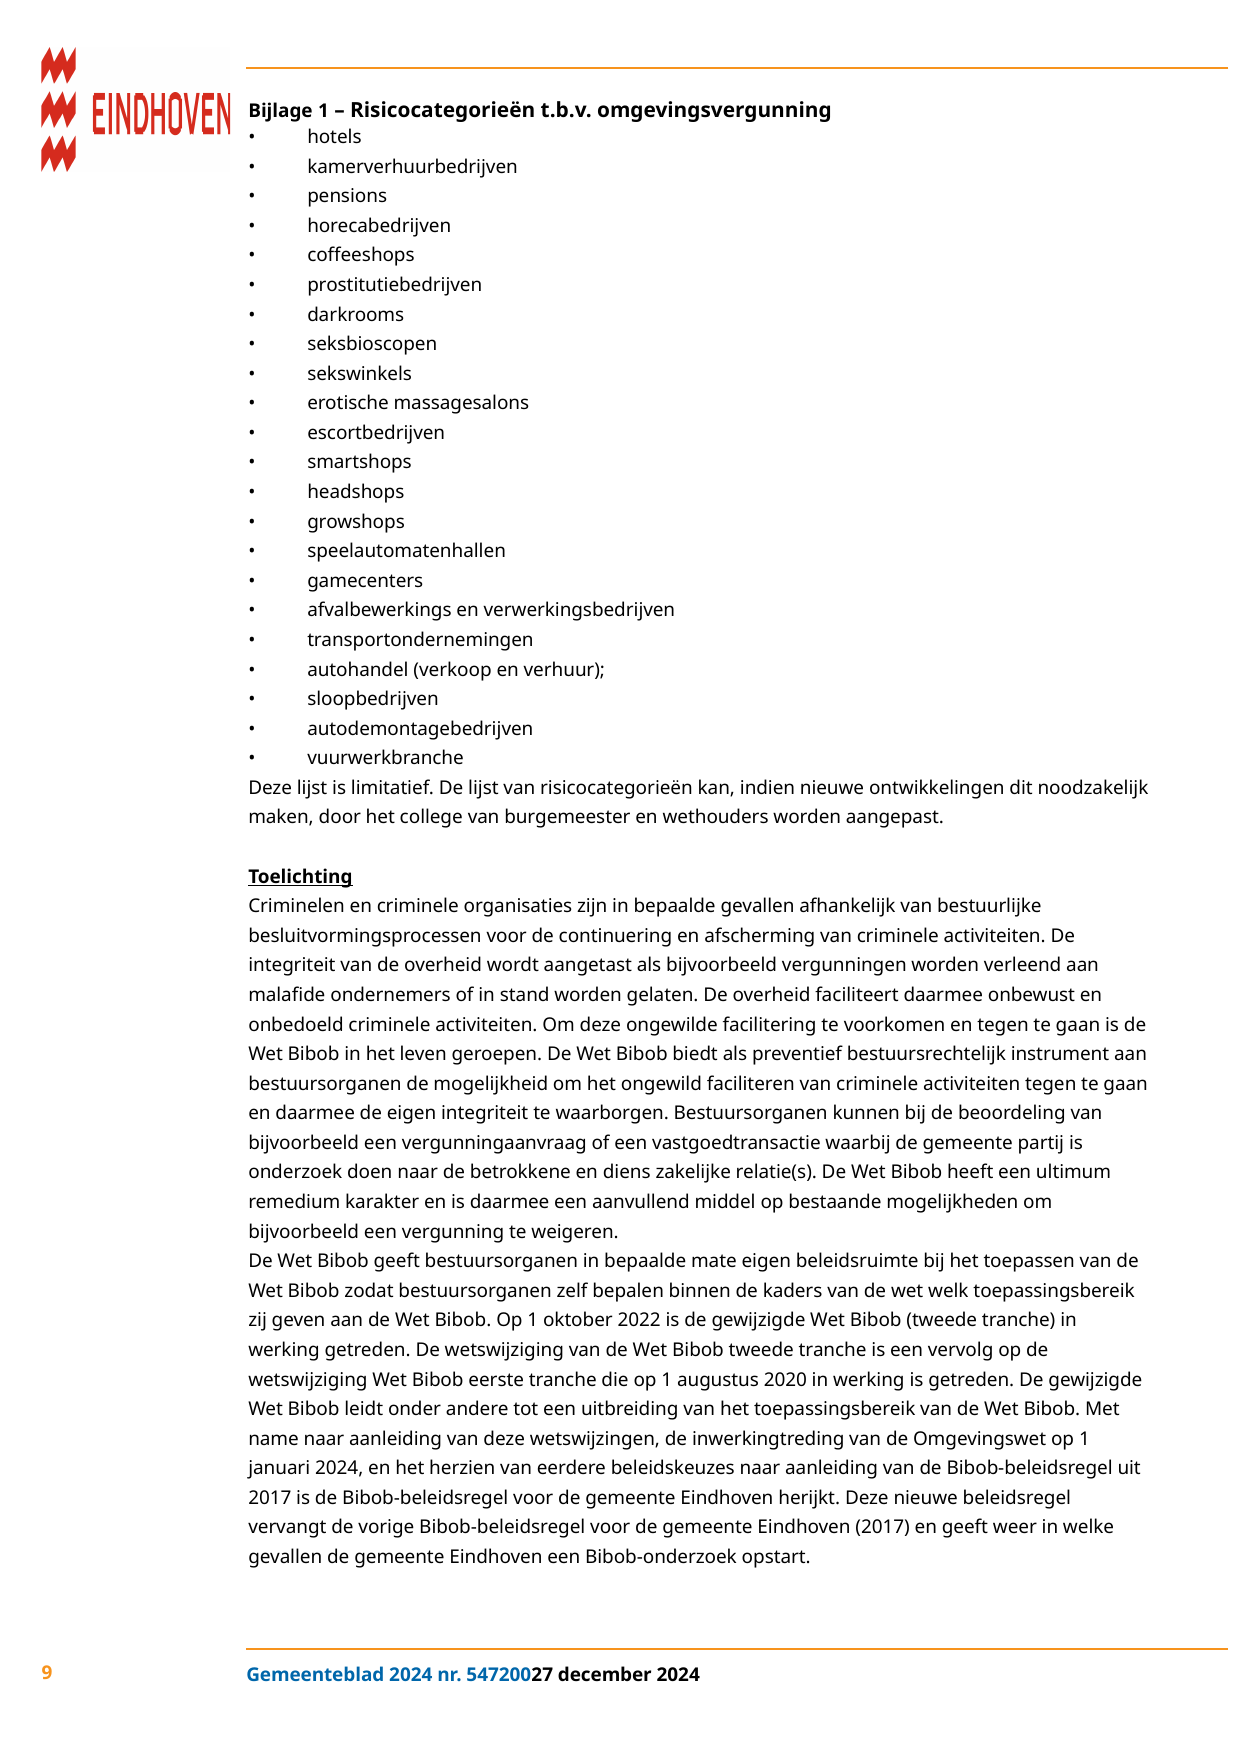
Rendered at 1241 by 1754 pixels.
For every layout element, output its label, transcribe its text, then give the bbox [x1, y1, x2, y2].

list escortbedrijven [248, 419, 1152, 445]
list headshops [248, 478, 1152, 504]
text Bijlage 1 – Risicocategorieën t.b.v. omgevingsvergunning [248, 95, 1152, 123]
list pensions [248, 182, 1152, 208]
list seksbioscopen [248, 330, 1152, 356]
list growshops [248, 508, 1152, 534]
list vuurwerkbranche [248, 744, 1152, 770]
list coffeeshops [248, 242, 1152, 267]
picture [41, 47, 231, 172]
list horecabedrijven [248, 212, 1152, 238]
list sloopbedrijven [248, 685, 1152, 711]
list sekswinkels [248, 360, 1152, 386]
list gamecenters [248, 567, 1152, 593]
list prostitutiebedrijven [248, 271, 1152, 297]
list autohandel (verkoop en verhuur); [248, 656, 1152, 682]
list transportondernemingen [248, 626, 1152, 652]
list afvalbewerkings en verwerkingsbedrijven [248, 597, 1152, 622]
text Toelichting [248, 863, 1152, 889]
list erotische massagesalons [248, 389, 1152, 415]
list darkrooms [248, 301, 1152, 327]
text Deze lijst is limitatief. De lijst van risicocategorieën kan, indien nieuwe ontwikkelingen dit noodzakelijk maken, door het college van burgemeester en wethouders worden aangepast. [248, 774, 1152, 829]
list smartshops [248, 449, 1152, 474]
list autodemontagebedrijven [248, 715, 1152, 741]
list hotels [248, 123, 1152, 149]
list kamerverhuurbedrijven [248, 153, 1152, 179]
text De Wet Bibob geeft bestuursorganen in bepaalde mate eigen beleidsruimte bij het toepassen van de Wet Bibob zodat bestuursorganen zelf bepalen binnen de kaders van de wet welk toepassingsbereik zij geven aan de Wet Bibob. Op 1 oktober 2022 is de gewijzigde Wet Bibob (tweede tranche) in werking getreden. De wetswijziging van de Wet Bibob tweede tranche is een vervolg op de wetswijziging Wet Bibob eerste tranche die op 1 augustus 2020 in werking is getreden. De gewijzigde Wet Bibob leidt onder andere tot een uitbreiding van het toepassingsbereik van de Wet Bibob. Met name naar aanleiding van deze wetswijzingen, de inwerkingtreding van de Omgevingswet op 1 januari 2024, en het herzien van eerdere beleidskeuzes naar aanleiding van de Bibob-beleidsregel uit 2017 is de Bibob-beleidsregel voor de gemeente Eindhoven herijkt. Deze nieuwe beleidsregel vervangt de vorige Bibob-beleidsregel voor de gemeente Eindhoven (2017) en geeft weer in welke gevallen de gemeente Eindhoven een Bibob-onderzoek opstart. [248, 1247, 1152, 1569]
list speelautomatenhallen [248, 537, 1152, 563]
text Criminelen en criminele organisaties zijn in bepaalde gevallen afhankelijk van bestuurlijke besluitvormingsprocessen voor de continuering en afscherming van criminele activiteiten. De integriteit van de overheid wordt aangetast als bijvoorbeeld vergunningen worden verleend aan malafide ondernemers of in stand worden gelaten. De overheid faciliteert daarmee onbewust en onbedoeld criminele activiteiten. Om deze ongewilde facilitering te voorkomen en tegen te gaan is de Wet Bibob in het leven geroepen. De Wet Bibob biedt als preventief bestuursrechtelijk instrument aan bestuursorganen de mogelijkheid om het ongewild faciliteren van criminele activiteiten tegen te gaan en daarmee de eigen integriteit te waarborgen. Bestuursorganen kunnen bij de beoordeling van bijvoorbeeld een vergunningaanvraag of een vastgoedtransactie waarbij de gemeente partij is onderzoek doen naar de betrokkene en diens zakelijke relatie(s). De Wet Bibob heeft een ultimum remedium karakter en is daarmee een aanvullend middel op bestaande mogelijkheden om bijvoorbeeld een vergunning te weigeren. [248, 892, 1152, 1244]
